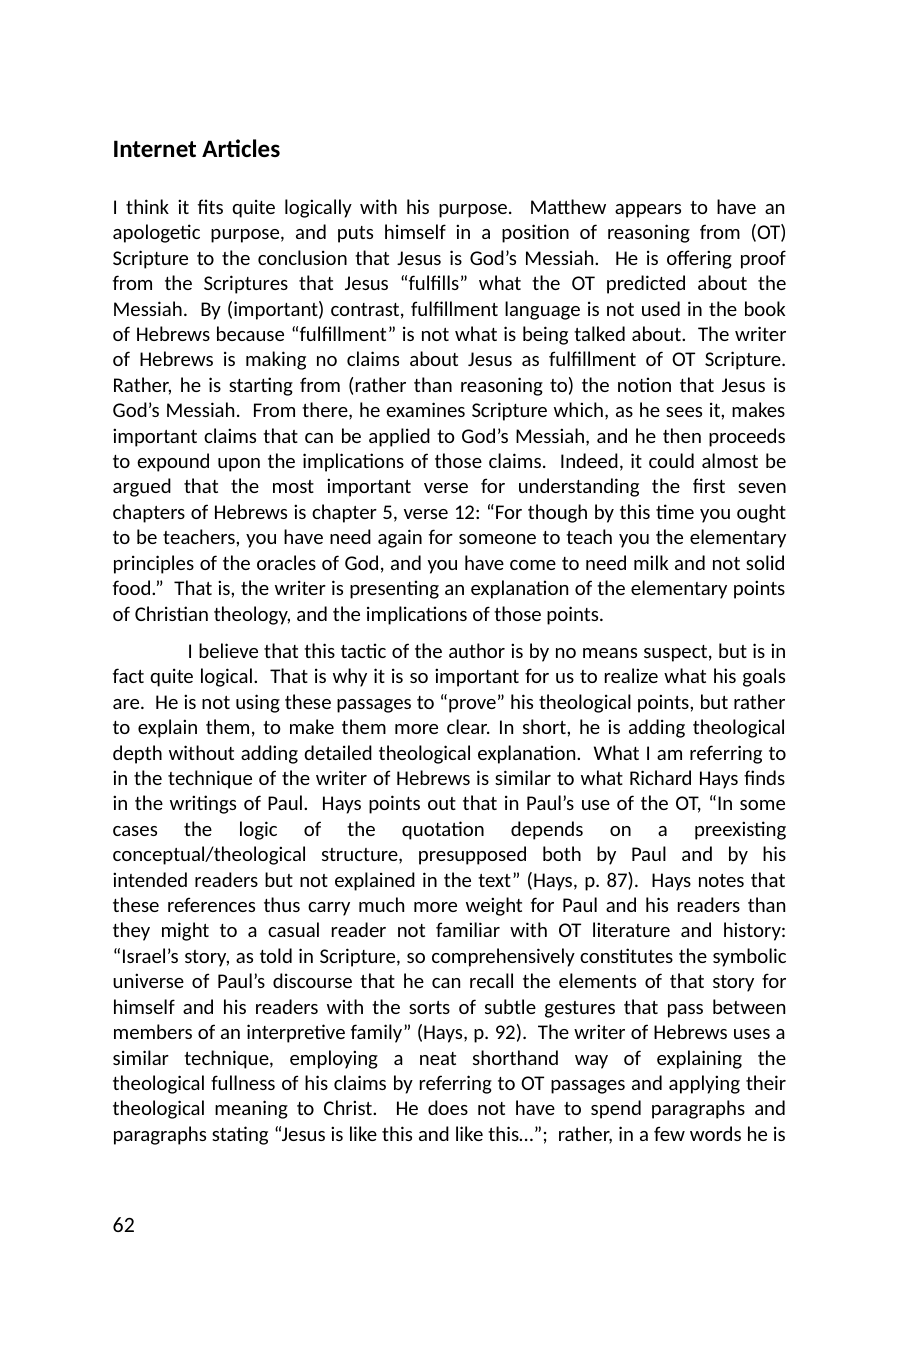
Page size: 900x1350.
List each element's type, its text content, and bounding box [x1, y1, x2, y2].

text I believe that this tactic of the author is by no means suspect, but is in fact quite logical. That is why it is so important for us to realize what his goals are. He is not using these passages to “prove” his theological points, but rather to explain them, to make them more clear. In short, he is adding theological depth without adding detailed theological explanation. What I am referring to in the technique of the writer of Hebrews is similar to what Richard Hays finds in the writings of Paul. Hays points out that in Paul’s use of the OT, “In some cases the logic of the quotation depends on a preexisting conceptual/theological structure, presupposed both by Paul and by his intended readers but not explained in the text” (Hays, p. 87). Hays notes that these references thus carry much more weight for Paul and his readers than they might to a casual reader not familiar with OT literature and history: “Israel’s story, as told in Scripture, so comprehensively constitutes the symbolic universe of Paul’s discourse that he can recall the elements of that story for himself and his readers with the sorts of subtle gestures that pass between members of an interpretive family” (Hays, p. 92). The writer of Hebrews uses a similar technique, employing a neat shorthand way of explaining the theological fullness of his claims by referring to OT passages and applying their theological meaning to Christ. He does not have to spend paragraphs and paragraphs stating “Jesus is like this and like this…”; rather, in a few words he is [112, 638, 787, 1146]
text I think it fits quite logically with his purpose. Matthew appears to have an apologetic purpose, and puts himself in a position of reasoning from (OT) Scripture to the conclusion that Jesus is God’s Messiah. He is offering proof from the Scriptures that Jesus “fulfills” what the OT predicted about the Messiah. By (important) contrast, fulfillment language is not used in the book of Hebrews because “fulfillment” is not what is being talked about. The writer of Hebrews is making no claims about Jesus as fulfillment of OT Scripture. Rather, he is starting from (rather than reasoning to) the notion that Jesus is God’s Messiah. From there, he examines Scripture which, as he sees it, makes important claims that can be applied to God’s Messiah, and he then proceeds to expound upon the implications of those claims. Indeed, it could almost be argued that the most important verse for understanding the first seven chapters of Hebrews is chapter 5, verse 12: “For though by this time you ought to be teachers, you have need again for someone to teach you the elementary principles of the oracles of God, and you have come to need milk and not solid food.” That is, the writer is presenting an explanation of the elementary points of Christian theology, and the implications of those points. [112, 194, 787, 626]
